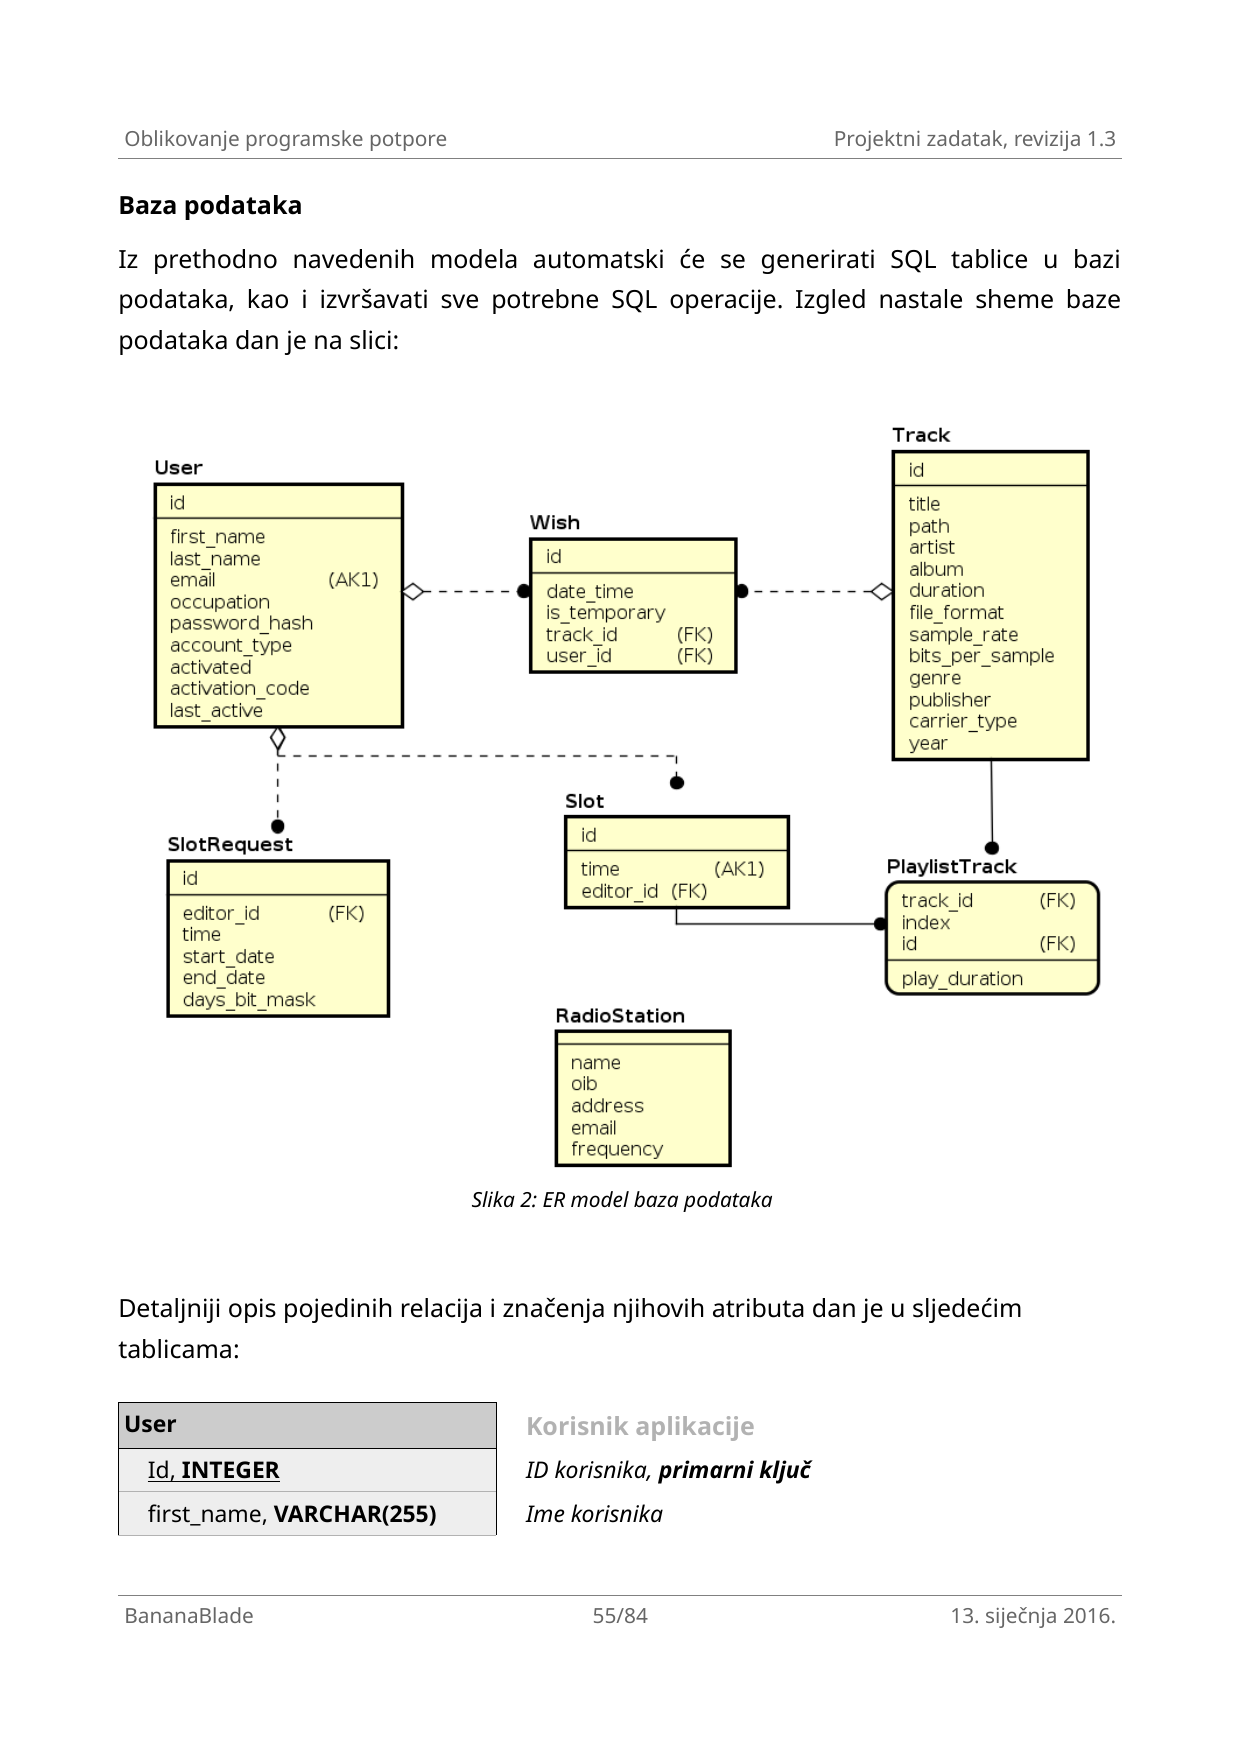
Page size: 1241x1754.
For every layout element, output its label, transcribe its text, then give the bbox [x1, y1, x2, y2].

table_cell ID korisnika, primarni ključ [497, 1448, 1123, 1491]
text Slika 2: ER model baza podataka [121, 1180, 1125, 1214]
table_cell Ime korisnika [497, 1491, 1123, 1535]
text Iz prethodno navedenih modela automatski će se generirati SQL tablice u bazi podataka, kao i izvršavati sve potrebne SQL operacije. Izgled nastale sheme baze podataka dan je na slici: [118, 241, 1122, 357]
text Detaljniji opis pojedinih relacija i značenja njihovih atributa dan je u sljedećim tablicama: [118, 1291, 1122, 1366]
table_header Korisnik aplikacije [497, 1402, 1123, 1448]
table_cell first_name, VARCHAR(255) [119, 1492, 496, 1535]
table_cell Id, INTEGER [119, 1449, 496, 1491]
table_header User [119, 1403, 496, 1448]
subtitle Baza podataka [118, 188, 1122, 222]
text [121, 396, 1125, 408]
picture [121, 408, 1126, 1180]
